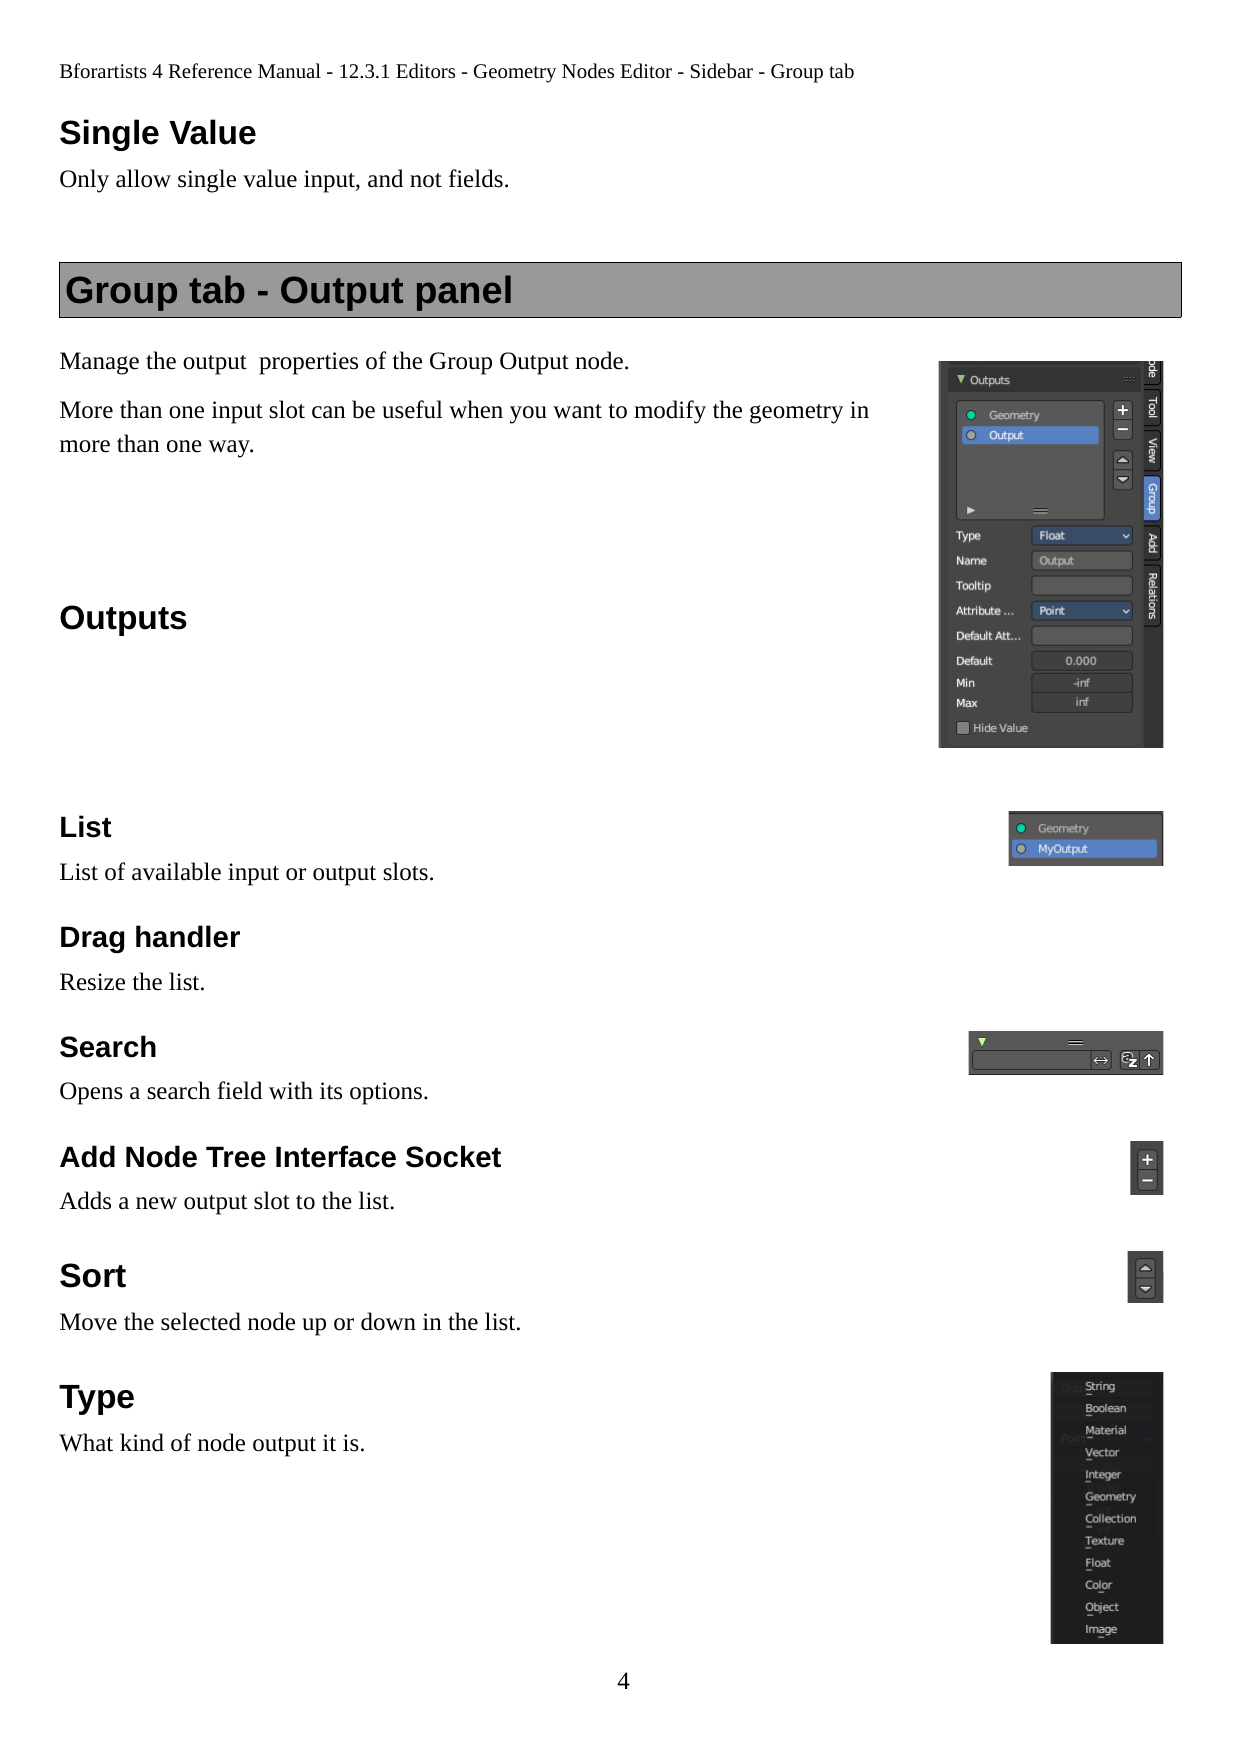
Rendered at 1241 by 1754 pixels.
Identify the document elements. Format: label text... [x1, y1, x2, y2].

subtitle Outputs [59, 597, 938, 636]
text Opens a search field with its options. [59, 1076, 1181, 1105]
picture [938, 361, 1164, 748]
subtitle [1164, 1256, 1181, 1295]
subtitle [1164, 1377, 1181, 1416]
subtitle Type [59, 1377, 1050, 1416]
text Resize the list. [59, 967, 1181, 995]
text Adds a new output slot to the list. [59, 1186, 1181, 1215]
picture [1130, 1141, 1164, 1195]
table_header Group tab - Output panel [60, 263, 1181, 317]
subtitle Sort [59, 1256, 1127, 1295]
subtitle List [59, 810, 1181, 844]
subtitle Add Node Tree Interface Socket [59, 1140, 1181, 1174]
subtitle [1164, 597, 1181, 636]
picture [1050, 1372, 1164, 1644]
text Move the selected node up or down in the list. [59, 1307, 1181, 1336]
subtitle Drag handler [59, 920, 1181, 954]
text List of available input or output slots. [59, 857, 1181, 885]
picture [968, 1031, 1164, 1075]
text More than one input slot can be useful when you want to modify the geometry in more than one way. [59, 395, 938, 458]
picture [1008, 811, 1164, 866]
text What kind of node output it is. [59, 1428, 1050, 1457]
text Manage the output properties of the Group Output node. [59, 346, 1181, 375]
text Only allow single value input, and not fields. [59, 164, 1181, 192]
picture [1127, 1251, 1164, 1303]
subtitle Single Value [59, 113, 1181, 151]
subtitle Search [59, 1030, 1181, 1064]
